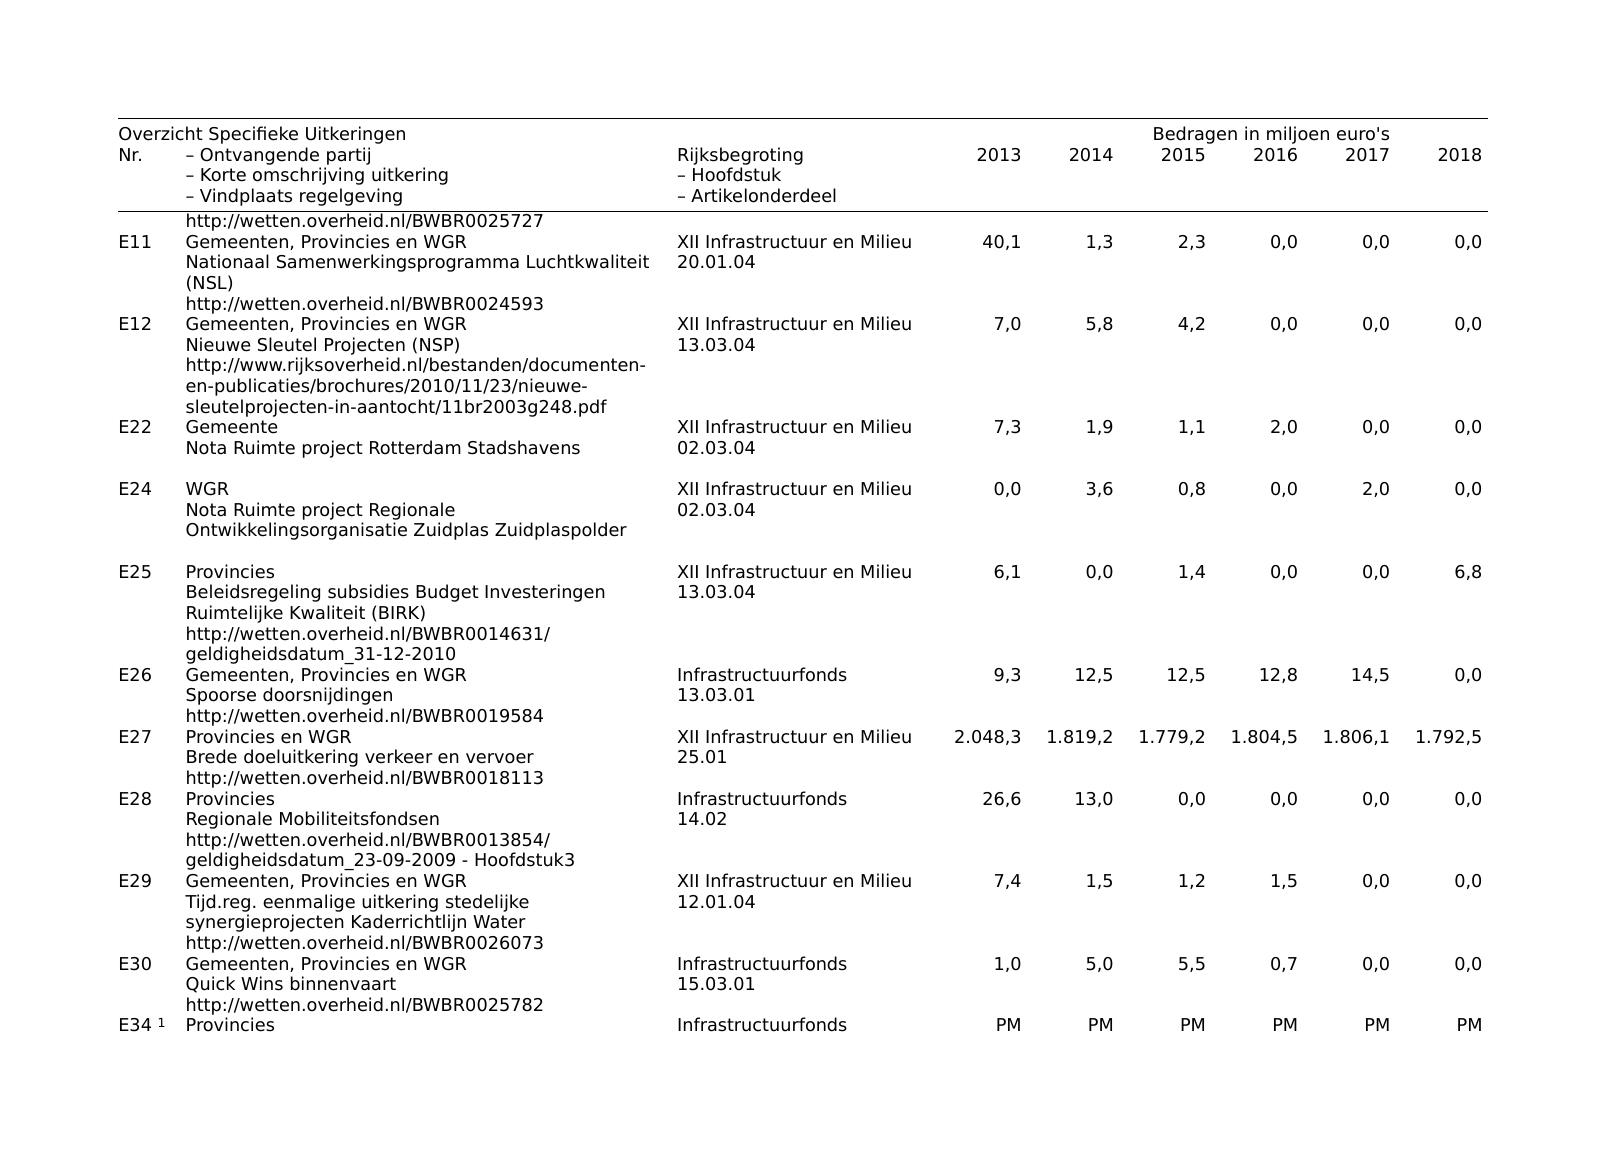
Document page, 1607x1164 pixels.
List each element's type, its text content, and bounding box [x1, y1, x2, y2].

table_cell [1119, 995, 1212, 1015]
table_cell 2018 [1396, 145, 1488, 165]
table_cell [118, 995, 179, 1015]
table_cell [118, 706, 179, 727]
table_cell Gemeenten, Provincies en WGR [180, 665, 671, 685]
table_cell [1304, 624, 1396, 665]
table_cell Regionale Mobiliteitsfondsen [180, 809, 671, 830]
table_cell [1396, 252, 1488, 293]
table_cell 1.819,2 [1027, 727, 1119, 747]
table_cell [1119, 500, 1212, 541]
table_cell [1304, 541, 1396, 562]
table_cell [1304, 933, 1396, 953]
table_cell Gemeente [180, 417, 671, 438]
table_cell 0,7 [1212, 954, 1304, 974]
table_cell [935, 500, 1027, 541]
table_cell [1212, 355, 1304, 417]
table_cell [935, 582, 1027, 623]
table_cell 0,0 [1304, 232, 1396, 252]
table_cell 12,5 [1119, 665, 1212, 685]
table_cell 26,6 [935, 789, 1027, 809]
table_cell [935, 355, 1027, 417]
table_cell [1396, 768, 1488, 788]
table_cell 1,9 [1027, 417, 1119, 438]
table_cell – Hoofdstuk [671, 165, 935, 186]
table_cell [1396, 459, 1488, 479]
table_cell [118, 809, 179, 830]
table_cell [1212, 933, 1304, 953]
table_cell Nr. [118, 145, 179, 165]
table_cell 0,0 [1212, 789, 1304, 809]
table_cell [1119, 438, 1212, 458]
table_cell 0,0 [935, 479, 1027, 500]
table_cell 0,0 [1212, 562, 1304, 582]
table_cell [1396, 974, 1488, 995]
table_cell Gemeenten, Provincies en WGR [180, 871, 671, 892]
table_cell [1304, 355, 1396, 417]
table_cell http://wetten.overheid.nl/BWBR0014631/geldigheidsdatum_31-12-2010 [180, 624, 671, 665]
table_cell PM [935, 1015, 1027, 1036]
table_cell XII Infrastructuur en Milieu [671, 479, 935, 500]
table_cell 6,1 [935, 562, 1027, 582]
table_cell Provincies en WGR [180, 727, 671, 747]
table_cell [118, 830, 179, 871]
table_cell [1396, 747, 1488, 768]
table_cell 5,8 [1027, 314, 1119, 335]
table_cell [1027, 830, 1119, 871]
table_cell 12.01.04 [671, 892, 935, 933]
table_cell [1119, 933, 1212, 953]
table_cell [935, 768, 1027, 788]
table_cell 4,2 [1119, 314, 1212, 335]
table_cell [1212, 830, 1304, 871]
table_cell [1119, 165, 1212, 186]
table_cell Brede doeluitkering verkeer en vervoer [180, 747, 671, 768]
table_cell 0,0 [1304, 954, 1396, 974]
table_cell [1396, 541, 1488, 562]
table_cell [1119, 747, 1212, 768]
table_cell [118, 355, 179, 417]
table_cell [1304, 459, 1396, 479]
table_cell [935, 212, 1027, 232]
table_cell [1396, 809, 1488, 830]
table_cell [1027, 212, 1119, 232]
table_cell [118, 582, 179, 623]
table_cell [1212, 995, 1304, 1015]
table_cell XII Infrastructuur en Milieu [671, 314, 935, 335]
table_cell http://wetten.overheid.nl/BWBR0026073 [180, 933, 671, 953]
table_cell [671, 459, 935, 479]
table_cell 0,0 [1396, 479, 1488, 500]
table_cell [118, 500, 179, 541]
table_cell 1.792,5 [1396, 727, 1488, 747]
table_cell [1304, 582, 1396, 623]
table_cell 0,0 [1304, 789, 1396, 809]
table_cell [1396, 294, 1488, 314]
table_cell [1212, 186, 1304, 211]
table_cell 0,0 [1396, 232, 1488, 252]
table_cell 0,0 [1212, 479, 1304, 500]
table_cell Provincies [180, 789, 671, 809]
table_cell [1304, 335, 1396, 355]
table_cell [1027, 294, 1119, 314]
table_cell 2013 [935, 145, 1027, 165]
table_cell [118, 212, 179, 232]
table_cell [1304, 212, 1396, 232]
table_cell [118, 186, 179, 211]
table_cell [935, 809, 1027, 830]
table_cell PM [1027, 1015, 1119, 1036]
table_cell 13,0 [1027, 789, 1119, 809]
table_cell [671, 995, 935, 1015]
table_cell [1027, 186, 1119, 211]
table_cell [1304, 768, 1396, 788]
table_cell [118, 459, 179, 479]
table_cell XII Infrastructuur en Milieu [671, 871, 935, 892]
table_cell Provincies [180, 1015, 671, 1036]
table_cell [180, 459, 671, 479]
table_cell [1212, 624, 1304, 665]
table_cell Gemeenten, Provincies en WGR [180, 314, 671, 335]
table_cell Nieuwe Sleutel Projecten (NSP) [180, 335, 671, 355]
table_cell [1212, 582, 1304, 623]
table_cell [1304, 892, 1396, 933]
table_cell [1027, 809, 1119, 830]
table_cell [1212, 500, 1304, 541]
table_cell [935, 974, 1027, 995]
table_cell http://wetten.overheid.nl/BWBR0018113 [180, 768, 671, 788]
table_cell 0,0 [1027, 562, 1119, 582]
table_cell Spoorse doorsnijdingen [180, 685, 671, 706]
table_cell http://wetten.overheid.nl/BWBR0013854/geldigheidsdatum_23-09-2009 - Hoofdstuk3 [180, 830, 671, 871]
table_cell [935, 459, 1027, 479]
table_cell – Korte omschrijving uitkering [180, 165, 671, 186]
table_cell 1,5 [1027, 871, 1119, 892]
table_cell [118, 294, 179, 314]
table_cell E30 [118, 954, 179, 974]
table_cell [1027, 995, 1119, 1015]
table_cell WGR [180, 479, 671, 500]
table_cell [1212, 252, 1304, 293]
table_cell XII Infrastructuur en Milieu [671, 232, 935, 252]
table_cell 0,0 [1304, 562, 1396, 582]
table_cell – Vindplaats regelgeving [180, 186, 671, 211]
table_cell [1212, 335, 1304, 355]
table_cell [1212, 438, 1304, 458]
table_cell 0,0 [1304, 417, 1396, 438]
table_cell [671, 212, 935, 232]
table_cell PM [1396, 1015, 1488, 1036]
table_cell 5,5 [1119, 954, 1212, 974]
table_cell [1212, 768, 1304, 788]
table_cell [1396, 624, 1488, 665]
table_cell [935, 624, 1027, 665]
table_cell http://wetten.overheid.nl/BWBR0019584 [180, 706, 671, 727]
table_cell [1119, 459, 1212, 479]
table_cell [1027, 706, 1119, 727]
table_cell Infrastructuurfonds [671, 789, 935, 809]
table_cell 1,2 [1119, 871, 1212, 892]
table_cell 02.03.04 [671, 438, 935, 458]
table_cell [671, 294, 935, 314]
table_cell [935, 252, 1027, 293]
table_cell E24 [118, 479, 179, 500]
table_cell [1396, 933, 1488, 953]
table_cell 2016 [1212, 145, 1304, 165]
table_cell 1.779,2 [1119, 727, 1212, 747]
table_cell [1119, 335, 1212, 355]
table_cell E29 [118, 871, 179, 892]
table_cell 12,8 [1212, 665, 1304, 685]
table_cell [1027, 624, 1119, 665]
table_cell [1396, 685, 1488, 706]
table_cell [1212, 706, 1304, 727]
table_header [1396, 119, 1488, 144]
table_cell [1304, 995, 1396, 1015]
table_cell [1304, 438, 1396, 458]
table_cell [1027, 438, 1119, 458]
table_cell [1027, 165, 1119, 186]
table_cell [1212, 974, 1304, 995]
table_cell [1027, 768, 1119, 788]
table_cell [1396, 995, 1488, 1015]
table_cell PM [1304, 1015, 1396, 1036]
table_cell [1212, 294, 1304, 314]
table_cell 13.03.04 [671, 582, 935, 623]
table_cell [935, 438, 1027, 458]
table_cell 9,3 [935, 665, 1027, 685]
table_cell Nota Ruimte project Regionale Ontwikkelingsorganisatie Zuidplas Zuidplaspolder [180, 500, 671, 541]
table_cell http://www.rijksoverheid.nl/bestanden/documenten-en-publicaties/brochures/2010/11/23/nieuwe-sleutelprojecten-in-aantocht/11br2003g248.pdf [180, 355, 671, 417]
table_cell 0,0 [1396, 314, 1488, 335]
table_cell XII Infrastructuur en Milieu [671, 562, 935, 582]
table_cell [671, 624, 935, 665]
table_cell [1396, 186, 1488, 211]
table_cell 1,1 [1119, 417, 1212, 438]
table_cell Infrastructuurfonds [671, 1015, 935, 1036]
table_cell [1304, 165, 1396, 186]
table_cell [1212, 747, 1304, 768]
table_cell 13.03.04 [671, 335, 935, 355]
table_cell PM [1212, 1015, 1304, 1036]
table_cell [935, 995, 1027, 1015]
table_cell [118, 438, 179, 458]
table_cell [1396, 830, 1488, 871]
table_cell 1,4 [1119, 562, 1212, 582]
table_cell [1027, 685, 1119, 706]
table_cell [935, 335, 1027, 355]
table_cell [1119, 685, 1212, 706]
table_cell [180, 541, 671, 562]
table_cell [118, 747, 179, 768]
table_cell [118, 541, 179, 562]
table_cell [1396, 892, 1488, 933]
table_cell E12 [118, 314, 179, 335]
table_cell Infrastructuurfonds [671, 954, 935, 974]
table_cell [1119, 892, 1212, 933]
table_cell [1396, 582, 1488, 623]
table_cell Nota Ruimte project Rotterdam Stadshavens [180, 438, 671, 458]
table_cell [935, 747, 1027, 768]
table_cell [1304, 186, 1396, 211]
table_cell 12,5 [1027, 665, 1119, 685]
table_cell 0,0 [1119, 789, 1212, 809]
table_cell [1304, 294, 1396, 314]
table_cell 2015 [1119, 145, 1212, 165]
table_cell [118, 768, 179, 788]
table_cell 7,3 [935, 417, 1027, 438]
table_cell 2,0 [1212, 417, 1304, 438]
table_cell [1119, 212, 1212, 232]
table_cell [1304, 252, 1396, 293]
table_cell 3,6 [1027, 479, 1119, 500]
table_cell [935, 541, 1027, 562]
table_cell 20.01.04 [671, 252, 935, 293]
table_cell 1,5 [1212, 871, 1304, 892]
table_cell 5,0 [1027, 954, 1119, 974]
table_cell 7,4 [935, 871, 1027, 892]
table_cell [118, 624, 179, 665]
table_cell 14.02 [671, 809, 935, 830]
table_cell Beleidsregeling subsidies Budget Investeringen Ruimtelijke Kwaliteit (BIRK) [180, 582, 671, 623]
table_cell XII Infrastructuur en Milieu [671, 727, 935, 747]
table_cell 14,5 [1304, 665, 1396, 685]
table_cell – Artikelonderdeel [671, 186, 935, 211]
table_cell [1119, 706, 1212, 727]
table_cell [1396, 165, 1488, 186]
table_cell [1304, 830, 1396, 871]
table_cell 0,0 [1396, 417, 1488, 438]
table_cell [1212, 165, 1304, 186]
table_cell – Ontvangende partij [180, 145, 671, 165]
table_cell [1396, 438, 1488, 458]
table_cell 40,1 [935, 232, 1027, 252]
table_cell Tijd.reg. eenmalige uitkering stedelijke synergieprojecten Kaderrichtlijn Water [180, 892, 671, 933]
table_cell [1304, 809, 1396, 830]
table_cell [671, 541, 935, 562]
table_cell [1396, 355, 1488, 417]
table_cell [1119, 974, 1212, 995]
table_cell [1304, 747, 1396, 768]
table_cell [1027, 335, 1119, 355]
table_cell 7,0 [935, 314, 1027, 335]
table_cell [1027, 500, 1119, 541]
table_cell [671, 768, 935, 788]
table_cell 25.01 [671, 747, 935, 768]
table_cell [1304, 974, 1396, 995]
table_cell 0,0 [1304, 314, 1396, 335]
table_cell [1027, 974, 1119, 995]
table_cell [118, 165, 179, 186]
table_cell http://wetten.overheid.nl/BWBR0025782 [180, 995, 671, 1015]
table_header Bedragen in miljoen euro's [935, 119, 1396, 144]
table_cell Rijksbegroting [671, 145, 935, 165]
table_cell [935, 685, 1027, 706]
table_cell [671, 355, 935, 417]
table_cell [1119, 624, 1212, 665]
table_cell [1212, 809, 1304, 830]
table_cell 0,0 [1396, 665, 1488, 685]
table_cell [1212, 685, 1304, 706]
table_cell [1304, 706, 1396, 727]
table_cell [1119, 294, 1212, 314]
table_cell [1212, 459, 1304, 479]
table_cell 0,8 [1119, 479, 1212, 500]
table_cell 0,0 [1396, 789, 1488, 809]
table_cell [1396, 212, 1488, 232]
table_cell 0,0 [1212, 314, 1304, 335]
table_cell http://wetten.overheid.nl/BWBR0024593 [180, 294, 671, 314]
table_cell Provincies [180, 562, 671, 582]
table_cell E11 [118, 232, 179, 252]
table_cell [1212, 212, 1304, 232]
table_cell http://wetten.overheid.nl/BWBR0025727 [180, 212, 671, 232]
table_cell [118, 252, 179, 293]
table_cell [1027, 892, 1119, 933]
table_cell E22 [118, 417, 179, 438]
table_cell E26 [118, 665, 179, 685]
table_cell [671, 706, 935, 727]
table_cell [935, 892, 1027, 933]
table_cell [1212, 541, 1304, 562]
table_cell [935, 933, 1027, 953]
table_cell Nationaal Samenwerkingsprogramma Luchtkwaliteit (NSL) [180, 252, 671, 293]
table_cell [1027, 933, 1119, 953]
table_cell [1396, 335, 1488, 355]
table_cell [935, 830, 1027, 871]
table_cell [935, 294, 1027, 314]
table_cell 0,0 [1396, 954, 1488, 974]
table_cell [1396, 500, 1488, 541]
table_cell Gemeenten, Provincies en WGR [180, 954, 671, 974]
table_cell [1119, 809, 1212, 830]
table_cell [118, 933, 179, 953]
table_cell 0,0 [1396, 871, 1488, 892]
table_cell E25 [118, 562, 179, 582]
table_cell 2017 [1304, 145, 1396, 165]
table_cell 0,0 [1212, 232, 1304, 252]
table_cell Gemeenten, Provincies en WGR [180, 232, 671, 252]
table_cell [671, 830, 935, 871]
table_cell [1119, 355, 1212, 417]
table_cell 2,3 [1119, 232, 1212, 252]
table_cell 1,0 [935, 954, 1027, 974]
table_cell E27 [118, 727, 179, 747]
table_cell [1396, 706, 1488, 727]
table_cell [1119, 252, 1212, 293]
table_cell [935, 706, 1027, 727]
table_cell [118, 892, 179, 933]
table_cell [1119, 541, 1212, 562]
table_cell [1304, 500, 1396, 541]
table_cell 15.03.01 [671, 974, 935, 995]
table_cell 2.048,3 [935, 727, 1027, 747]
table_header Overzicht Specifieke Uitkeringen [118, 119, 935, 144]
table_cell 1.804,5 [1212, 727, 1304, 747]
table_cell [1027, 459, 1119, 479]
table_cell [1119, 830, 1212, 871]
table_cell [118, 685, 179, 706]
table_cell [118, 335, 179, 355]
table_cell 2,0 [1304, 479, 1396, 500]
table_cell E28 [118, 789, 179, 809]
table_cell [1119, 186, 1212, 211]
table_cell [1119, 582, 1212, 623]
table_cell [671, 933, 935, 953]
table_cell 2014 [1027, 145, 1119, 165]
table_cell [1119, 768, 1212, 788]
table_cell [1027, 747, 1119, 768]
table_cell 13.03.01 [671, 685, 935, 706]
table_cell 6,8 [1396, 562, 1488, 582]
table_cell [1304, 685, 1396, 706]
table_cell [1212, 892, 1304, 933]
table_cell Infrastructuurfonds [671, 665, 935, 685]
table_cell [1027, 355, 1119, 417]
table_cell 1,3 [1027, 232, 1119, 252]
table_cell E34 1 [118, 1015, 179, 1036]
table_cell [1027, 541, 1119, 562]
table_cell PM [1119, 1015, 1212, 1036]
table_cell 1.806,1 [1304, 727, 1396, 747]
table_cell XII Infrastructuur en Milieu [671, 417, 935, 438]
table_cell [1027, 582, 1119, 623]
table_cell 02.03.04 [671, 500, 935, 541]
table_cell [1027, 252, 1119, 293]
table_cell 0,0 [1304, 871, 1396, 892]
table_cell [935, 186, 1027, 211]
table_cell Quick Wins binnenvaart [180, 974, 671, 995]
table_cell [935, 165, 1027, 186]
table_cell [118, 974, 179, 995]
